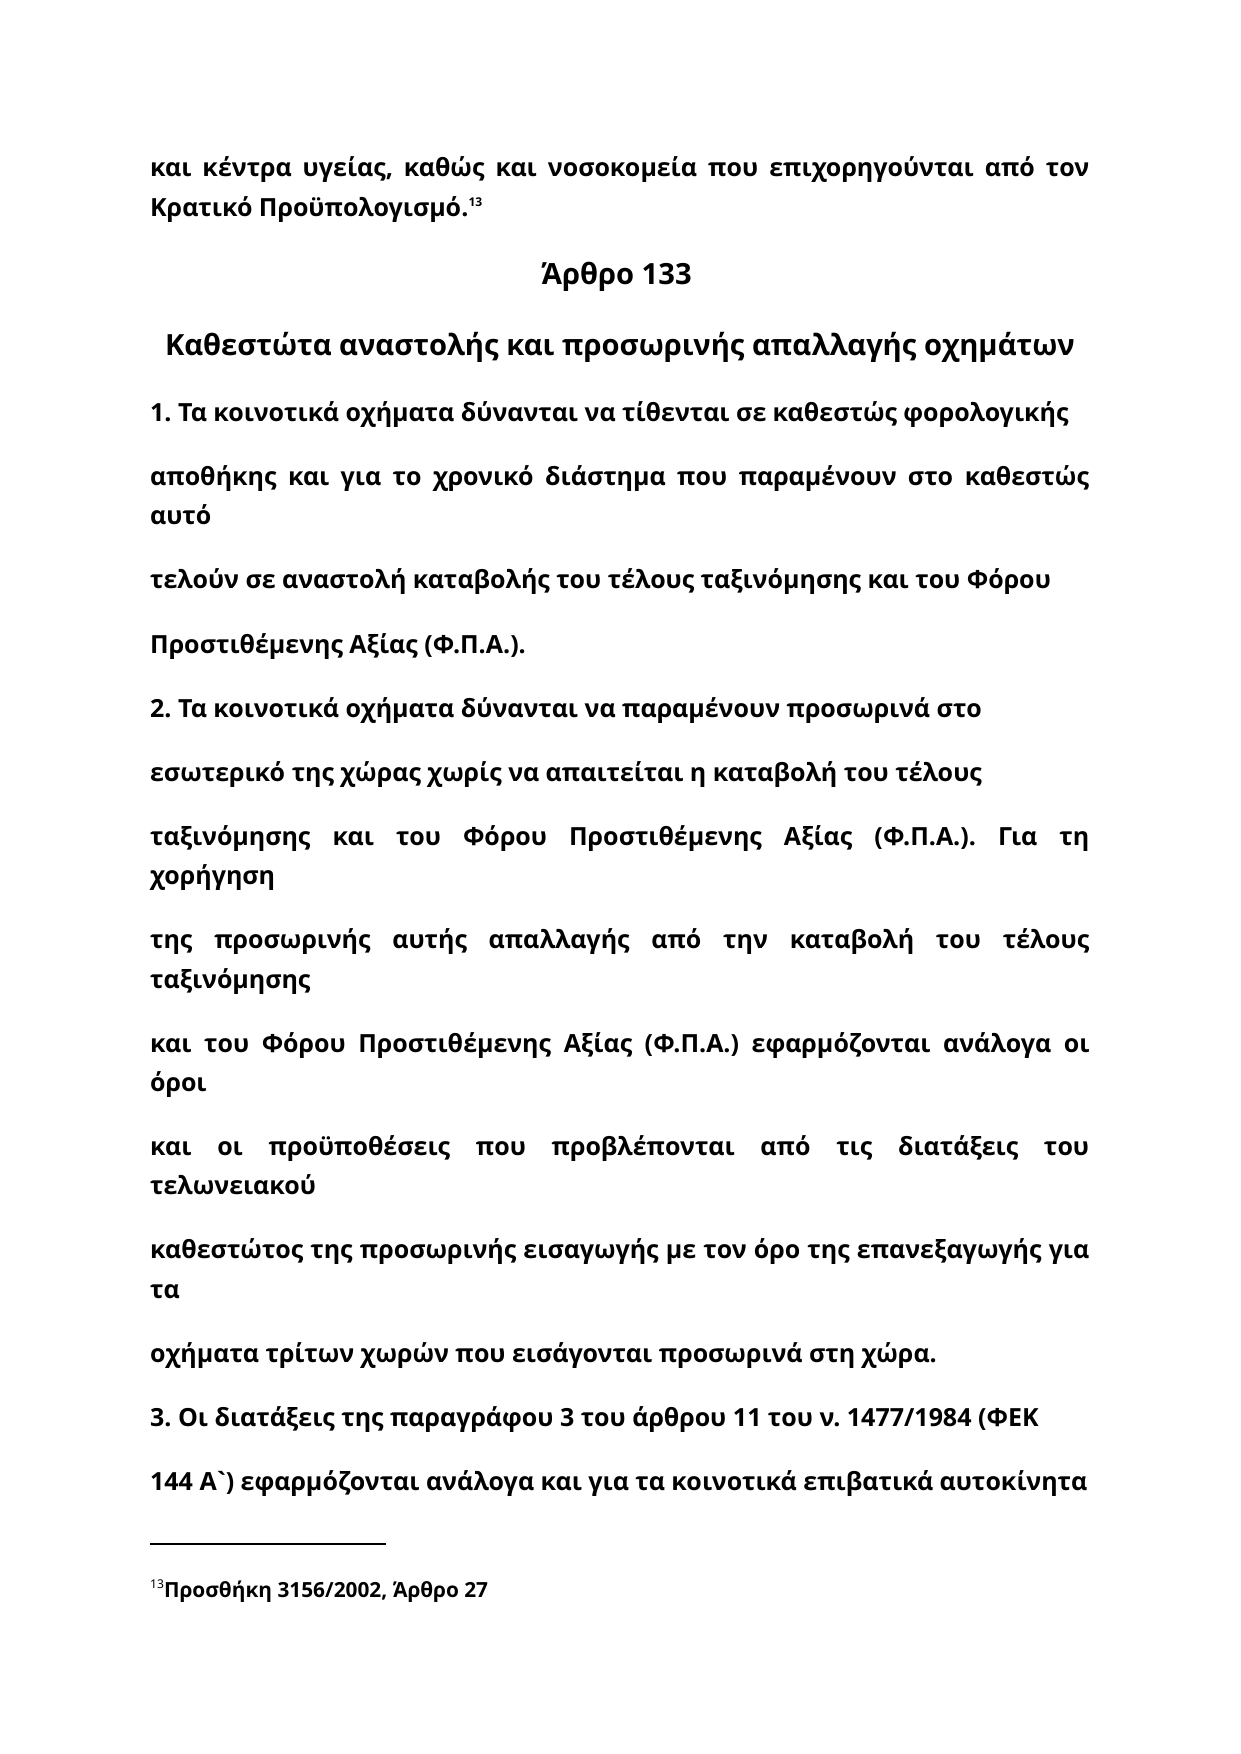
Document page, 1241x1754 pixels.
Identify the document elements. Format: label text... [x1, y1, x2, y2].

text τελούν σε αναστολή καταβολής του τέλους ταξινόμησης και του Φόρου [150, 562, 1090, 596]
subtitle Καθεστώτα αναστολής και προσωρινής απαλλαγής οχημάτων [150, 324, 1090, 364]
text και του Φόρου Προστιθέμενης Αξίας (Φ.Π.Α.) εφαρμόζονται ανάλογα οι όροι [150, 1025, 1090, 1099]
text εσωτερικό της χώρας χωρίς να απαιτείται η καταβολή του τέλους [150, 754, 1090, 789]
text αποθήκης και για το χρονικό διάστημα που παραμένουν στο καθεστώς αυτό [150, 459, 1090, 532]
text 144 Α`) εφαρμόζονται ανάλογα και για τα κοινοτικά επιβατικά αυτοκίνητα [150, 1464, 1090, 1498]
text ταξινόμησης και του Φόρου Προστιθέμενης Αξίας (Φ.Π.Α.). Για τη χορήγηση [150, 819, 1090, 892]
text Προσθήκη 3156/2002, Άρθρο 27 [150, 1576, 1090, 1604]
text 1. Τα κοινοτικά οχήματα δύνανται να τίθενται σε καθεστώς φορολογικής [150, 394, 1090, 429]
text και οι προϋποθέσεις που προβλέπονται από τις διατάξεις του τελωνειακού [150, 1129, 1090, 1202]
text και κέντρα υγείας, καθώς και νοσοκομεία που επιχορηγούνται από τον Κρατικό Προϋπολογισμό. [150, 150, 1090, 223]
text της προσωρινής αυτής απαλλαγής από την καταβολή του τέλους ταξινόμησης [150, 922, 1090, 995]
text καθεστώτος της προσωρινής εισαγωγής με τον όρο της επανεξαγωγής για τα [150, 1232, 1090, 1305]
text οχήματα τρίτων χωρών που εισάγονται προσωρινά στη χώρα. [150, 1335, 1090, 1369]
text 2. Τα κοινοτικά οχήματα δύνανται να παραμένουν προσωρινά στο [150, 690, 1090, 724]
text Προστιθέμενης Αξίας (Φ.Π.Α.). [150, 626, 1090, 660]
text 3. Οι διατάξεις της παραγράφου 3 του άρθρου 11 του ν. 1477/1984 (ΦΕΚ [150, 1399, 1090, 1434]
subtitle Άρθρο 133 [150, 253, 1090, 293]
